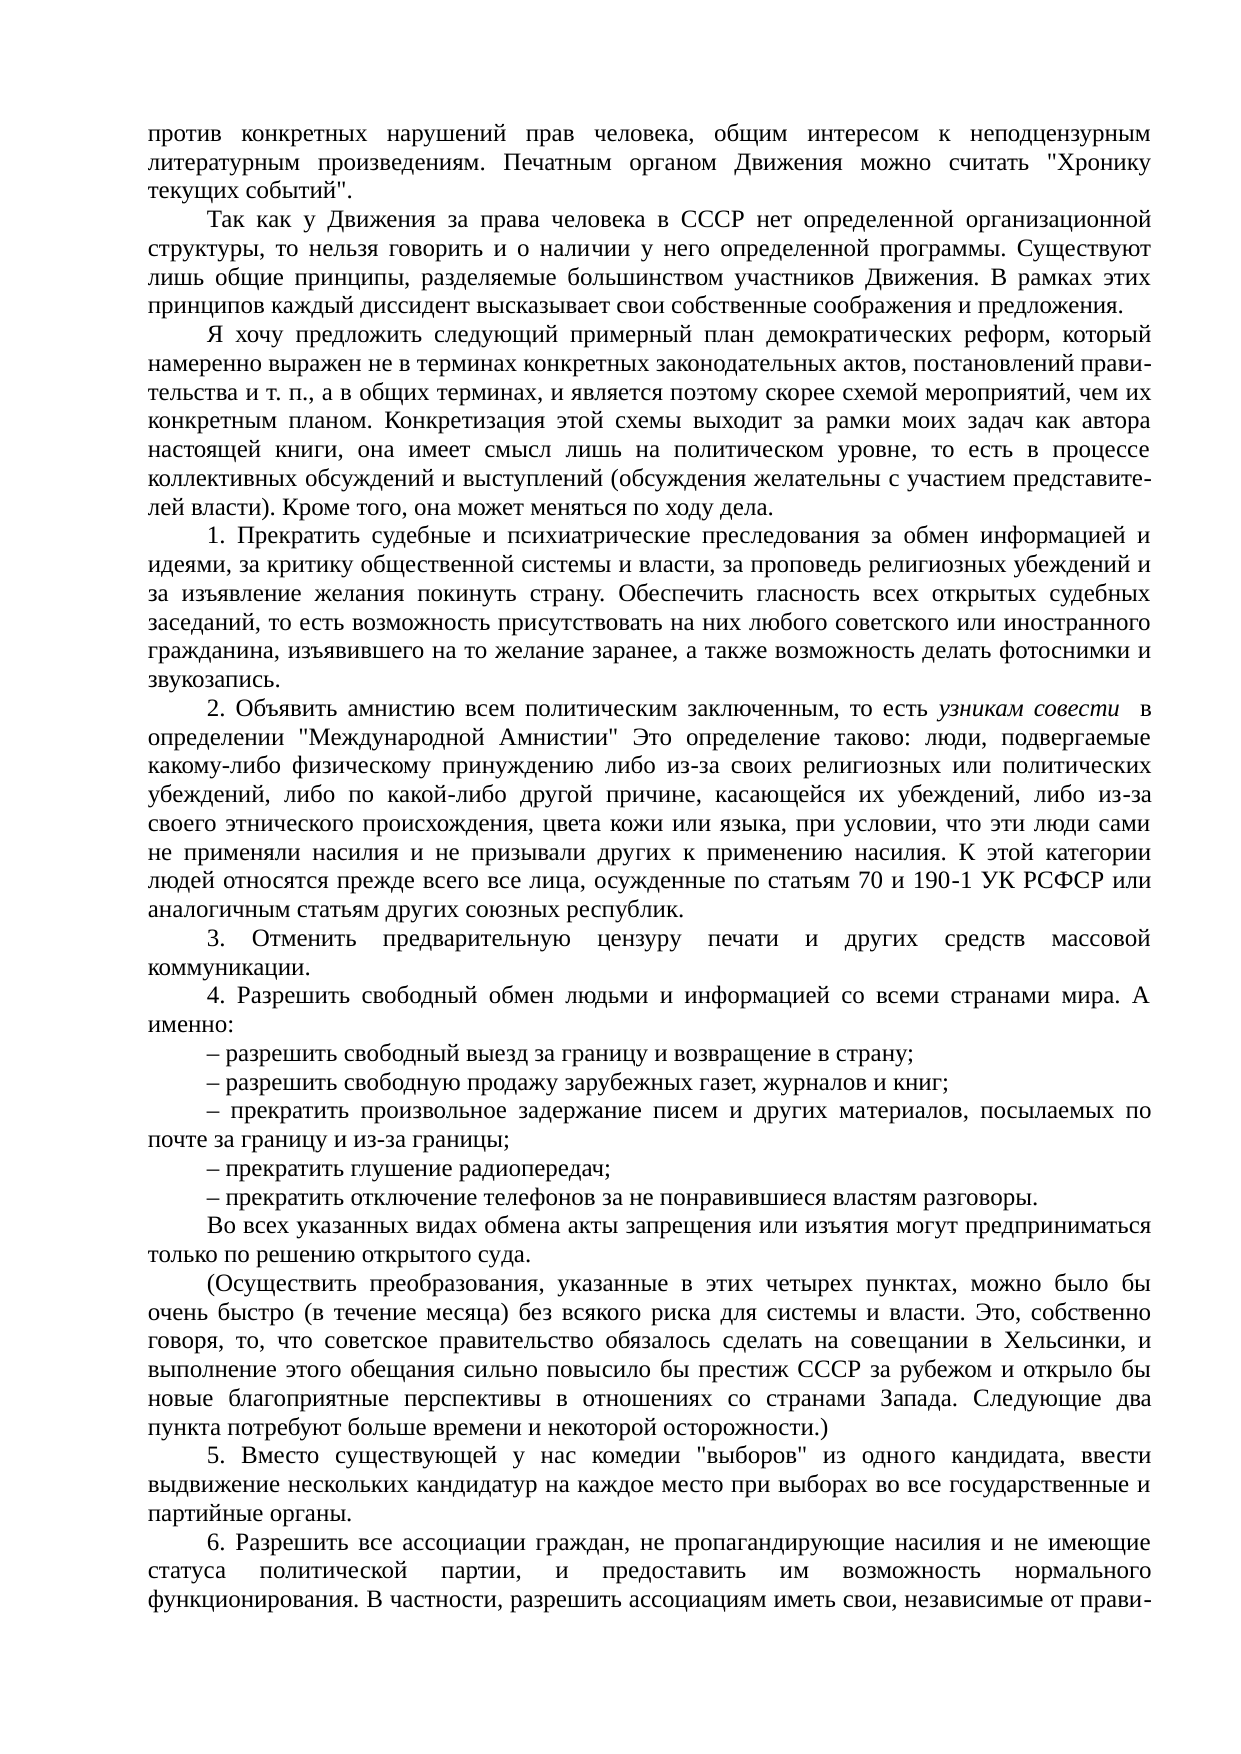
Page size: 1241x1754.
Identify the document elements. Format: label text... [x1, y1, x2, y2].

text Я хочу предложить следующий примерный план демократи­ческих реформ, который намеренно выражен не в терминах конкретных законодательных актов, постановлений прави­тельства и т. п., а в общих терминах, и является поэтому ско­рее схемой мероприятий, чем их конкретным планом. Конкре­тизация этой схемы выходит за рамки моих задач как автора настоящей книги, она имеет смысл лишь на политическом уровне, то есть в процессе коллективных обсуждений и вы­ступлений (обсуждения желательны с участием представите­лей власти). Кроме того, она может меняться по ходу дела. [148, 319, 1152, 521]
text 1. Прекратить судебные и психиатрические преследования за обмен информацией и идеями, за критику общественной системы и власти, за проповедь религиозных убеждений и за изъявление желания покинуть страну. Обеспечить гласность всех открытых судебных заседаний, то есть возможность при­сутствовать на них любого советского или иностранного граж­данина, изъявившего на то желание заранее, а также возмож­ность делать фотоснимки и звукозапись. [148, 521, 1152, 693]
text (Осуществить преобразования, указанные в этих четырех пунктах, можно было бы очень быстро (в течение месяца) без всякого риска для системы и власти. Это, собственно гово­ря, то, что советское правительство обязалось сделать на сове­щании в Хельсинки, и выполнение этого обещания сильно повы­сило бы престиж СССР за рубежом и открыло бы новые благо­приятные перспективы в отношениях со странами Запада. Сле­дующие два пункта потребуют больше времени и некоторой осторожности.) [148, 1268, 1152, 1441]
text 6. Разрешить все ассоциации граждан, не пропагандирующие насилия и не имеющие статуса политической партии, и предоста­вить им возможность нормального функционирования. В частно­сти, разрешить ассоциациям иметь свои, независимые от прави­ [148, 1527, 1152, 1613]
text против конкретных нарушений прав человека, общим интересом к неподцензурным литературным произведениям. Печатным органом Движения можно считать "Хронику текущих событий". [148, 118, 1152, 204]
text – прекратить глушение радиопередач; [148, 1153, 1152, 1182]
text Во всех указанных видах обмена акты запрещения или изъя­тия могут предприниматься только по решению открытого су­да. [148, 1211, 1152, 1268]
text – разрешить свободный выезд за границу и возвращение в страну; [148, 1038, 1152, 1067]
text 3. Отменить предварительную цензуру печати и других средств массовой коммуникации. [148, 923, 1152, 981]
text – разрешить свободную продажу зарубежных газет, журна­лов и книг; [148, 1067, 1152, 1096]
text 4. Разрешить свободный обмен людьми и информацией со всеми странами мира. А именно: [148, 981, 1152, 1038]
text – прекратить отключение телефонов за не понравившиеся властям разговоры. [148, 1182, 1152, 1211]
text – прекратить произвольное задержание писем и других ма­териалов, посылаемых по почте за границу и из‑за границы; [148, 1096, 1152, 1153]
text 2. Объявить амнистию всем политическим заключенным, то есть узникам совести в определении "Международной Амнистии" Это определение таково: люди, подвергаемые какому‑либо физическому принуждению либо из‑за своих религиоз­ных или политических убеждений, либо по какой‑либо другой причине, касающейся их убеждений, либо из‑за своего этниче­ского происхождения, цвета кожи или языка, при условии, что эти люди сами не применяли насилия и не призывали дру­гих к применению насилия. К этой категории людей относят­ся прежде всего все лица, осужденные по статьям 70 и 190‑1 УК РСФСР или аналогичным статьям других союзных респуб­лик. [148, 693, 1152, 923]
text 5. Вместо существующей у нас комедии "выборов" из одно­го кандидата, ввести выдвижение нескольких кандидатур на каждое место при выборах во все государственные и партий­ные органы. [148, 1441, 1152, 1527]
text Так как у Движения за права человека в СССР нет определен­ной организационной структуры, то нельзя говорить и о нали­чии у него определенной программы. Существуют лишь общие принципы, разделяемые большинством участников Движения. В рамках этих принципов каждый диссидент высказывает свои собственные соображения и предложения. [148, 204, 1152, 319]
